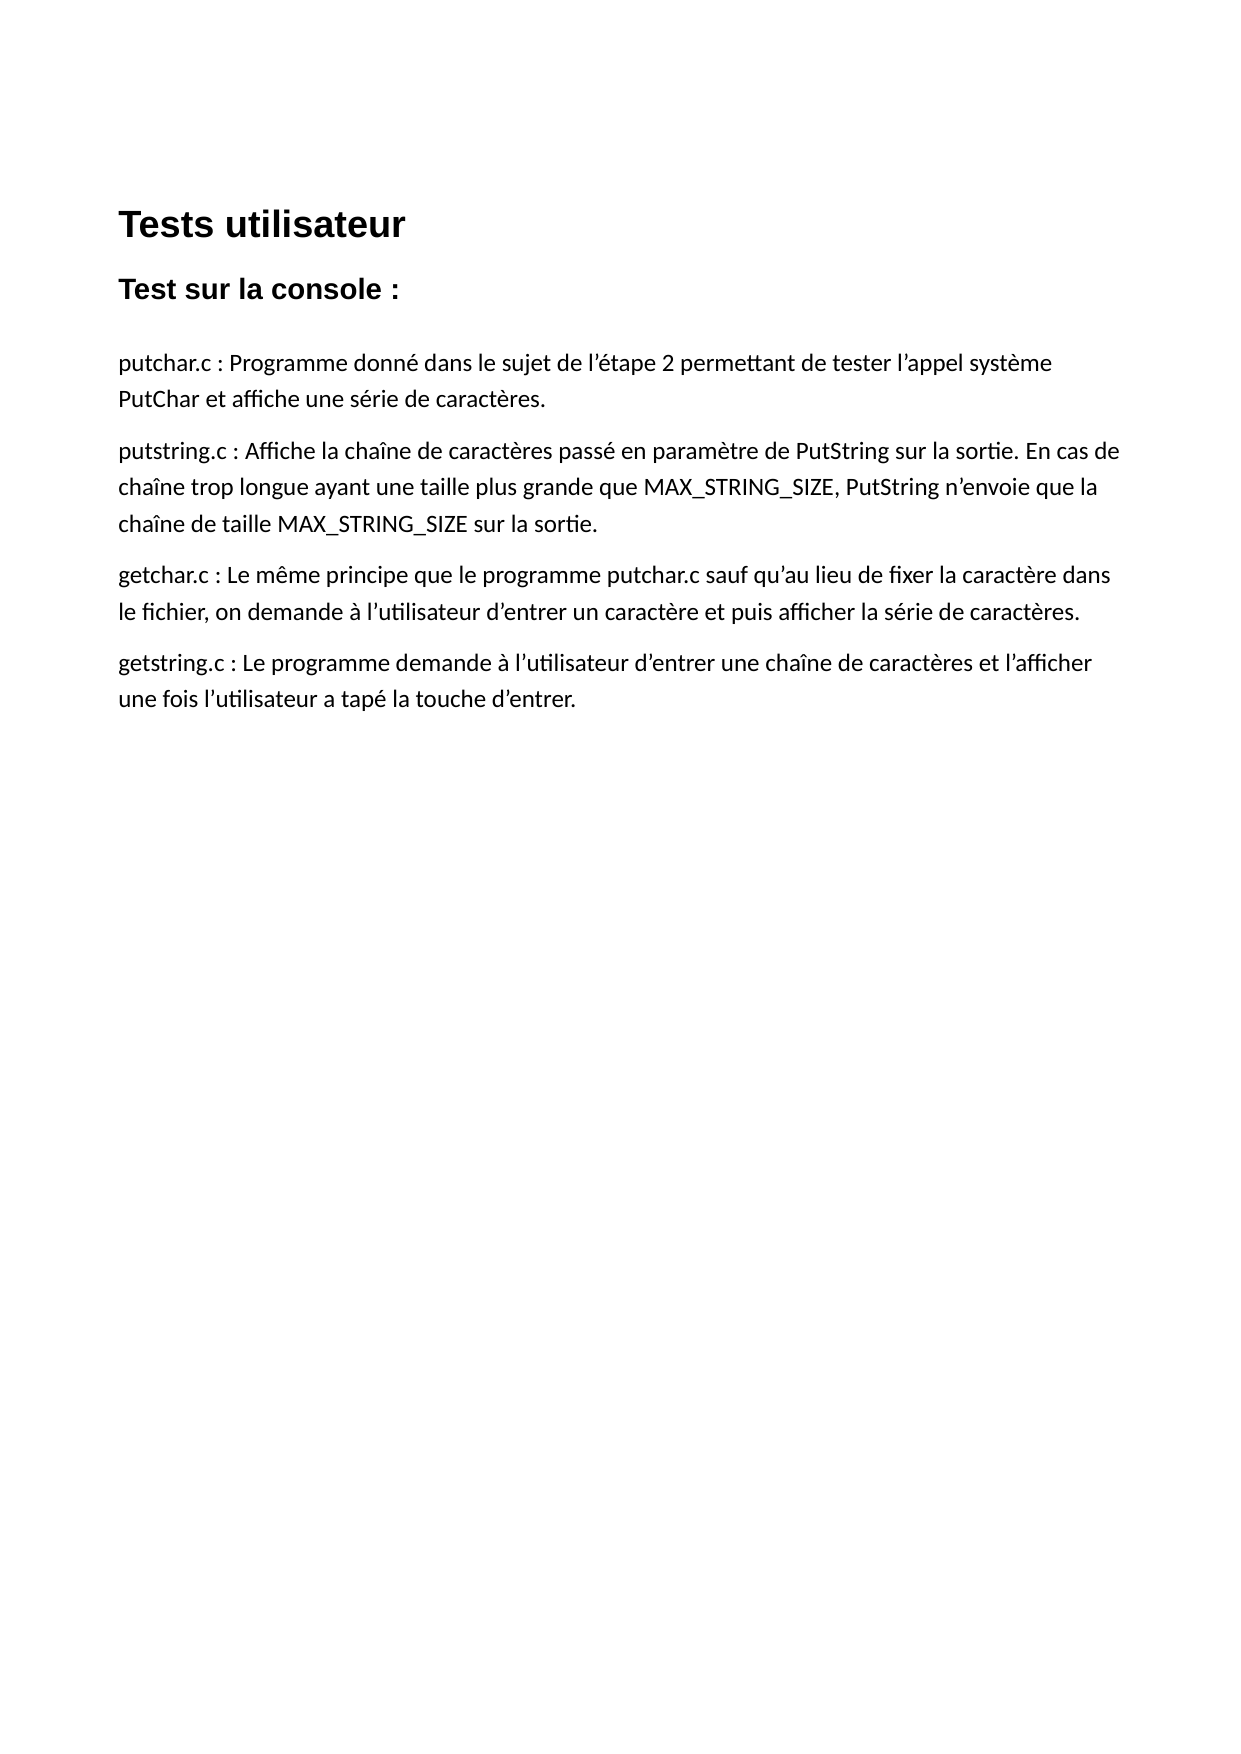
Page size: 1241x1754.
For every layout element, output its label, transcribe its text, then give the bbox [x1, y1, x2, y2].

text putchar.c : Programme donné dans le sujet de l’étape 2 permettant de tester l’appel système PutChar et affiche une série de caractères. [118, 347, 1122, 414]
text getchar.c : Le même principe que le programme putchar.c sauf qu’au lieu de fixer la caractère dans le fichier, on demande à l’utilisateur d’entrer un caractère et puis afficher la série de caractères. [118, 559, 1122, 626]
text putstring.c : Affiche la chaîne de caractères passé en paramètre de PutString sur la sortie. En cas de chaîne trop longue ayant une taille plus grande que MAX_STRING_SIZE, PutString n’envoie que la chaîne de taille MAX_STRING_SIZE sur la sortie. [118, 435, 1122, 538]
text getstring.c : Le programme demande à l’utilisateur d’entrer une chaîne de caractères et l’afficher une fois l’utilisateur a tapé la touche d’entrer. [118, 647, 1122, 714]
subtitle Test sur la console : [118, 272, 1122, 306]
subtitle Tests utilisateur [118, 201, 1122, 245]
